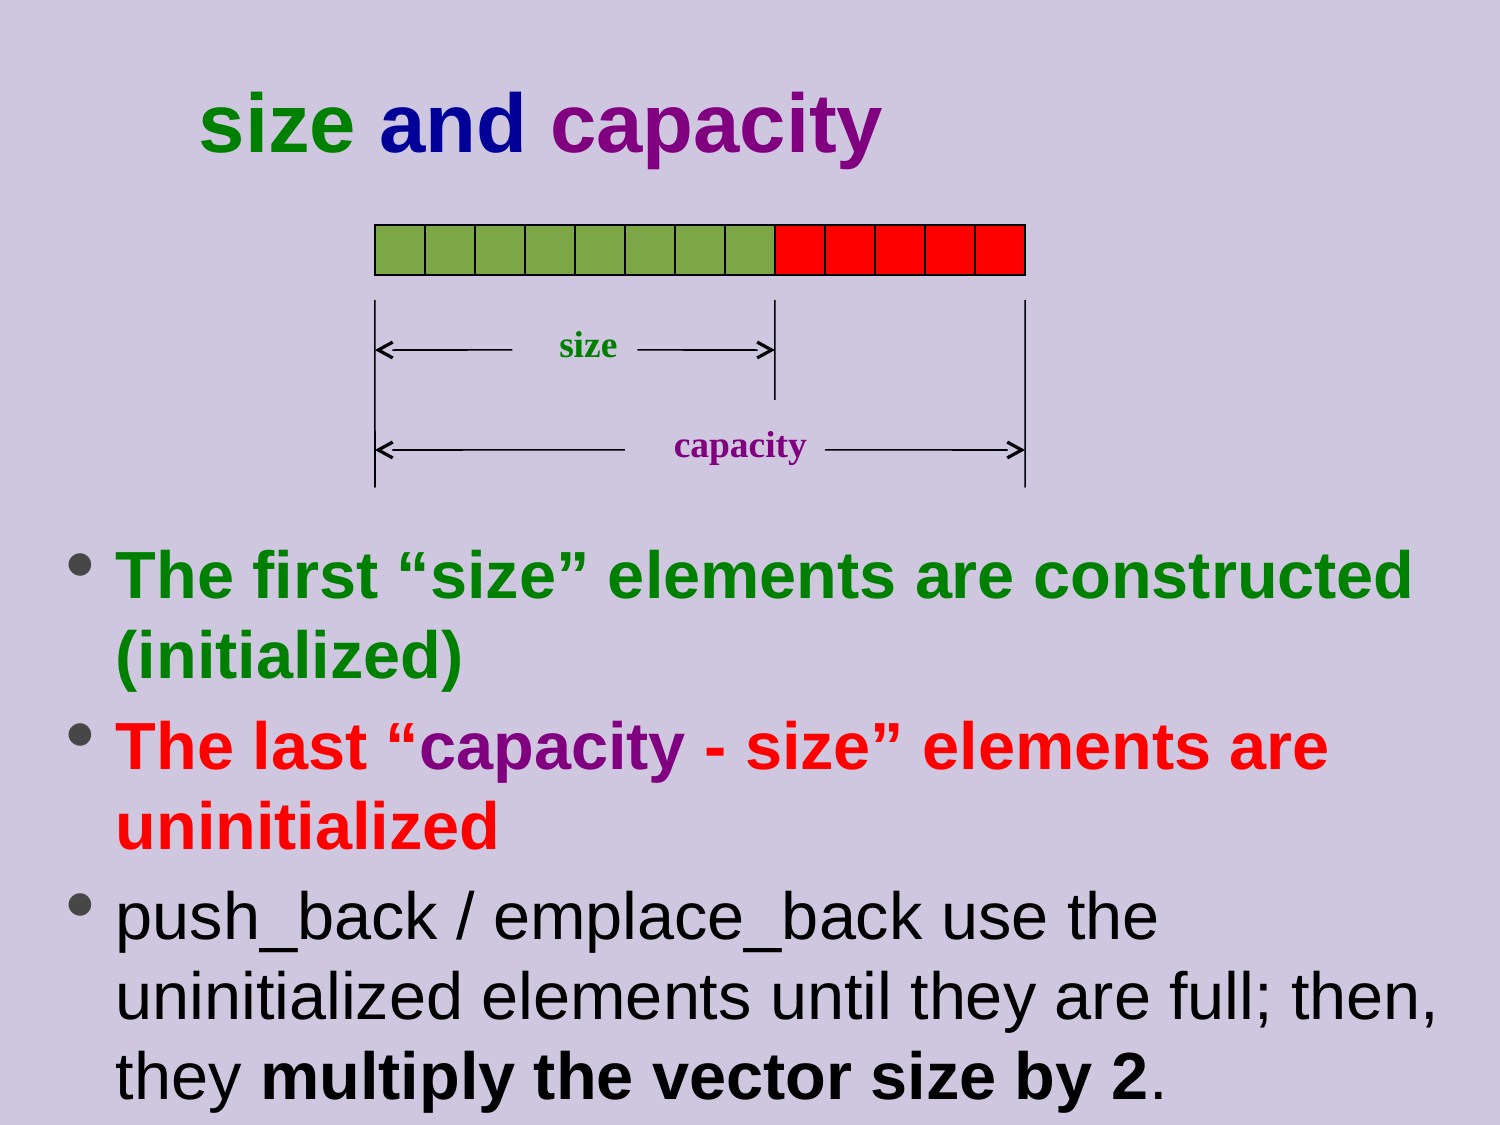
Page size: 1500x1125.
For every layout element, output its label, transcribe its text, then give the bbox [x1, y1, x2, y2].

text_box The first “size” elements are constructed (initialized) The last “capacity - size” elements are uninitialized push_back / emplace_back use the uninitialized elements until they are full; then, they multiply the vector size by 2. [54, 524, 1500, 963]
text_box [375, 224, 1026, 276]
title size and capacity [198, 32, 1468, 206]
text_box size [525, 312, 633, 373]
text_box capacity [624, 412, 823, 473]
